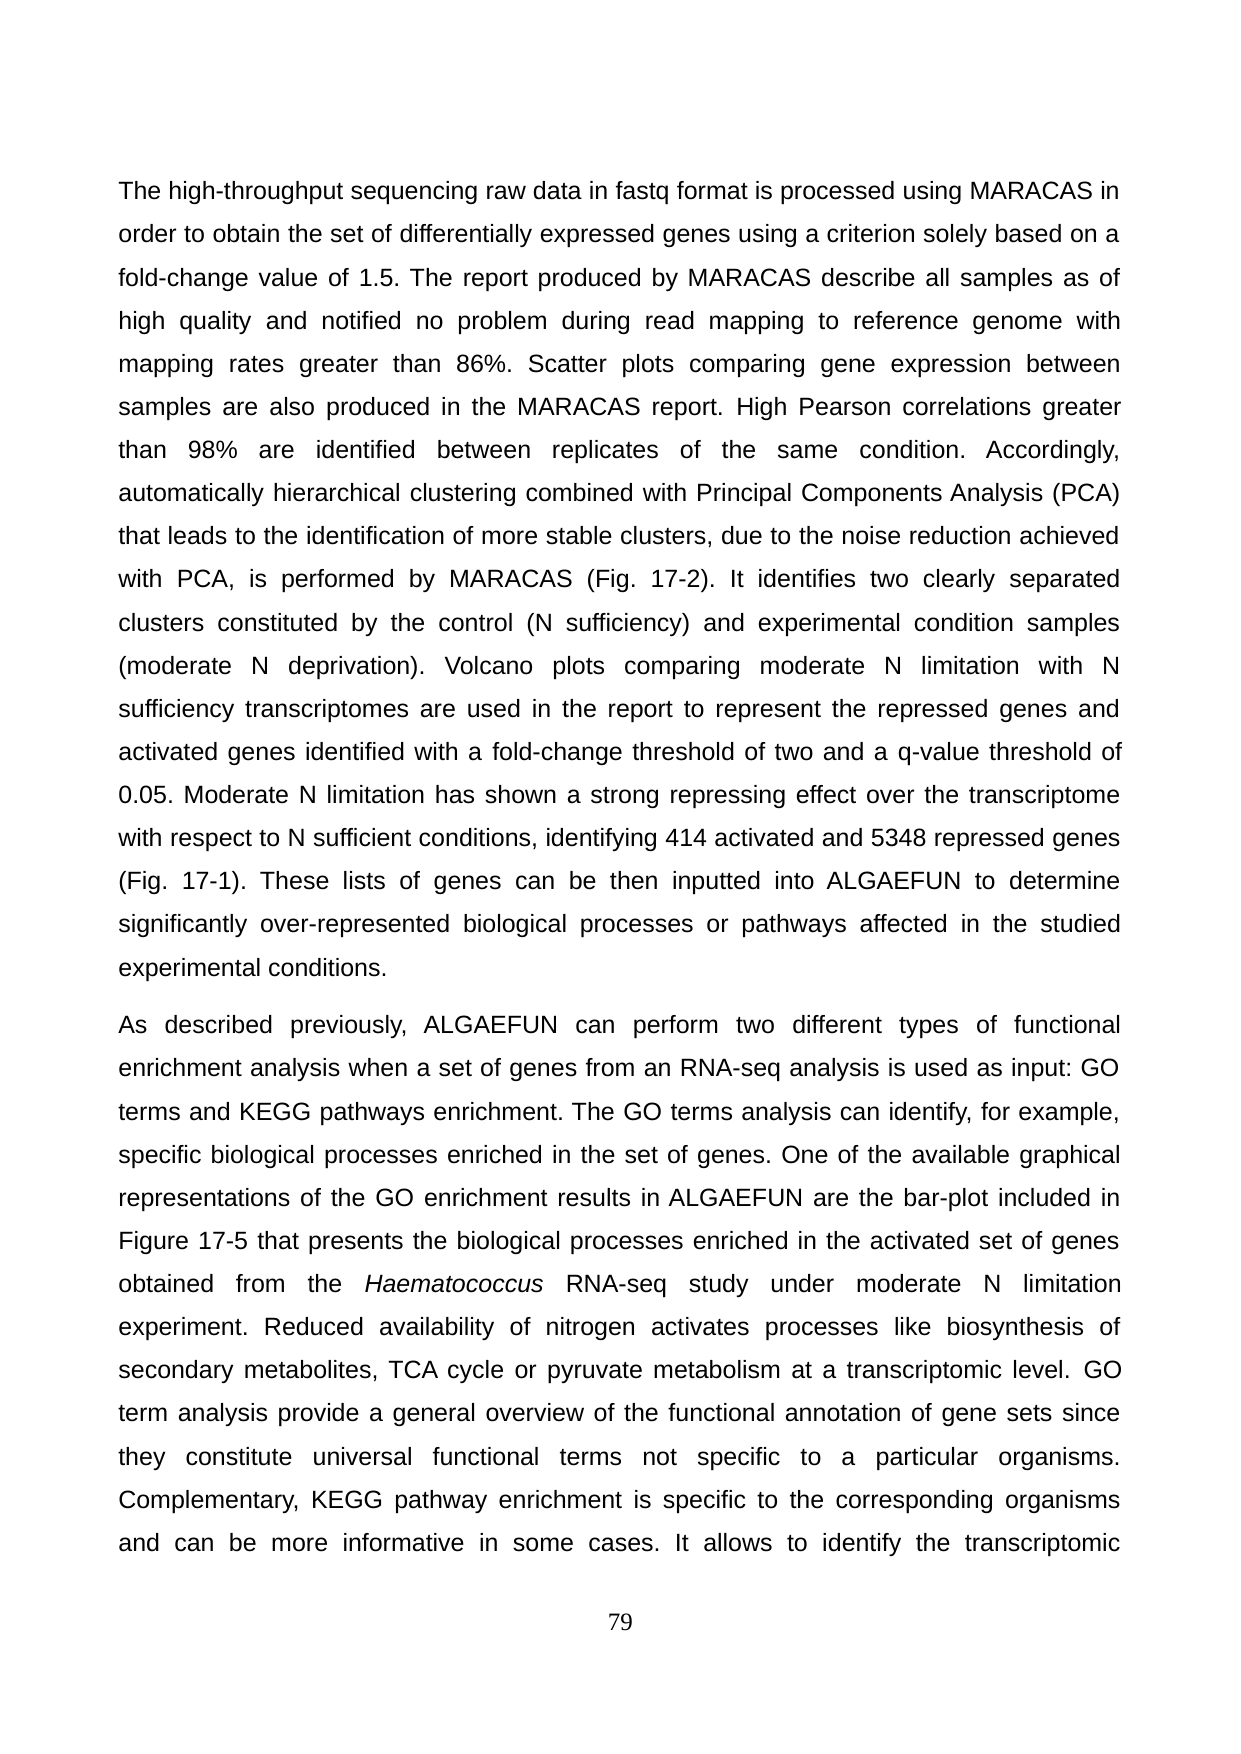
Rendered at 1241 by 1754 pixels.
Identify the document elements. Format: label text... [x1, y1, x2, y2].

text The high-throughput sequencing raw data in fastq format is processed using MARACAS in order to obtain the set of differentially expressed genes using a criterion solely based on a fold-change value of 1.5. The report produced by MARACAS describe all samples as of high quality and notified no problem during read mapping to reference genome with mapping rates greater than 86%. Scatter plots comparing gene expression between samples are also produced in the MARACAS report. High Pearson correlations greater than 98% are identified between replicates of the same condition. Accordingly, automatically hierarchical clustering combined with Principal Components Analysis (PCA) that leads to the identification of more stable clusters, due to the noise reduction achieved with PCA, is performed by MARACAS (Fig. 17-2). It identifies two clearly separated clusters constituted by the control (N sufficiency) and experimental condition samples (moderate N deprivation). Volcano plots comparing moderate N limitation with N sufficiency transcriptomes are used in the report to represent the repressed genes and activated genes identified with a fold-change threshold of two and a q-value threshold of 0.05. Moderate N limitation has shown a strong repressing effect over the transcriptome with respect to N sufficient conditions, identifying 414 activated and 5348 repressed genes (Fig. 17-1). These lists of genes can be then inputted into ALGAEFUN to determine significantly over-represented biological processes or pathways affected in the studied experimental conditions. [118, 176, 1122, 981]
text As described previously, ALGAEFUN can perform two different types of functional enrichment analysis when a set of genes from an RNA-seq analysis is used as input: GO terms and KEGG pathways enrichment. The GO terms analysis can identify, for example, specific biological processes enriched in the set of genes. One of the available graphical representations of the GO enrichment results in ALGAEFUN are the bar-plot included in Figure 17-5 that presents the biological processes enriched in the activated set of genes obtained from the Haematococcus RNA-seq study under moderate N limitation experiment. Reduced availability of nitrogen activates processes like biosynthesis of secondary metabolites, TCA cycle or pyruvate metabolism at a transcriptomic level. GO term analysis provide a general overview of the functional annotation of gene sets since they constitute universal functional terms not specific to a particular organisms. Complementary, KEGG pathway enrichment is specific to the corresponding organisms and can be more informative in some cases. It allows to identify the transcriptomic [118, 1010, 1122, 1557]
